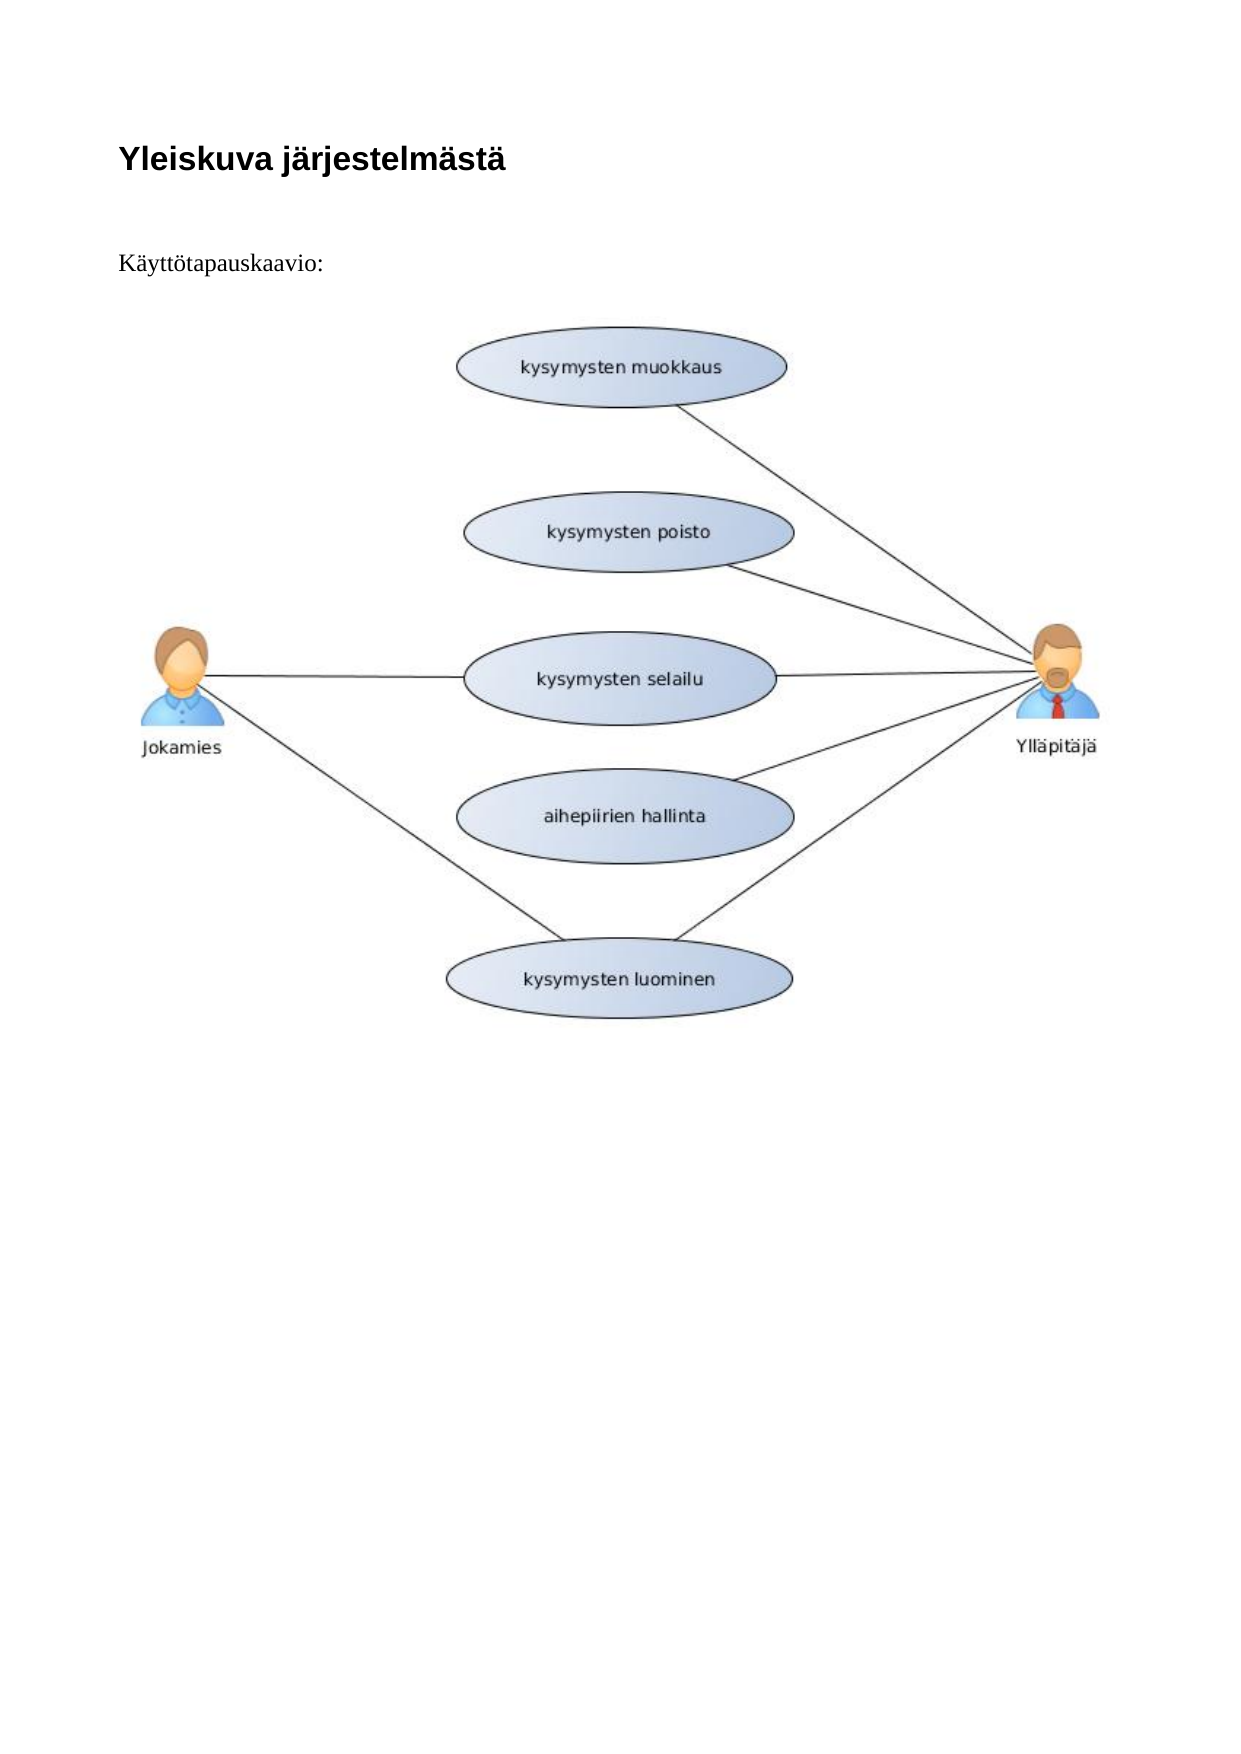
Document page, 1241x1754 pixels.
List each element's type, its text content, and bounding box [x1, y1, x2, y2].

subtitle Yleiskuva järjestelmästä [118, 139, 1122, 178]
text Käyttötapauskaavio: [118, 248, 1122, 276]
picture [118, 305, 1123, 1041]
